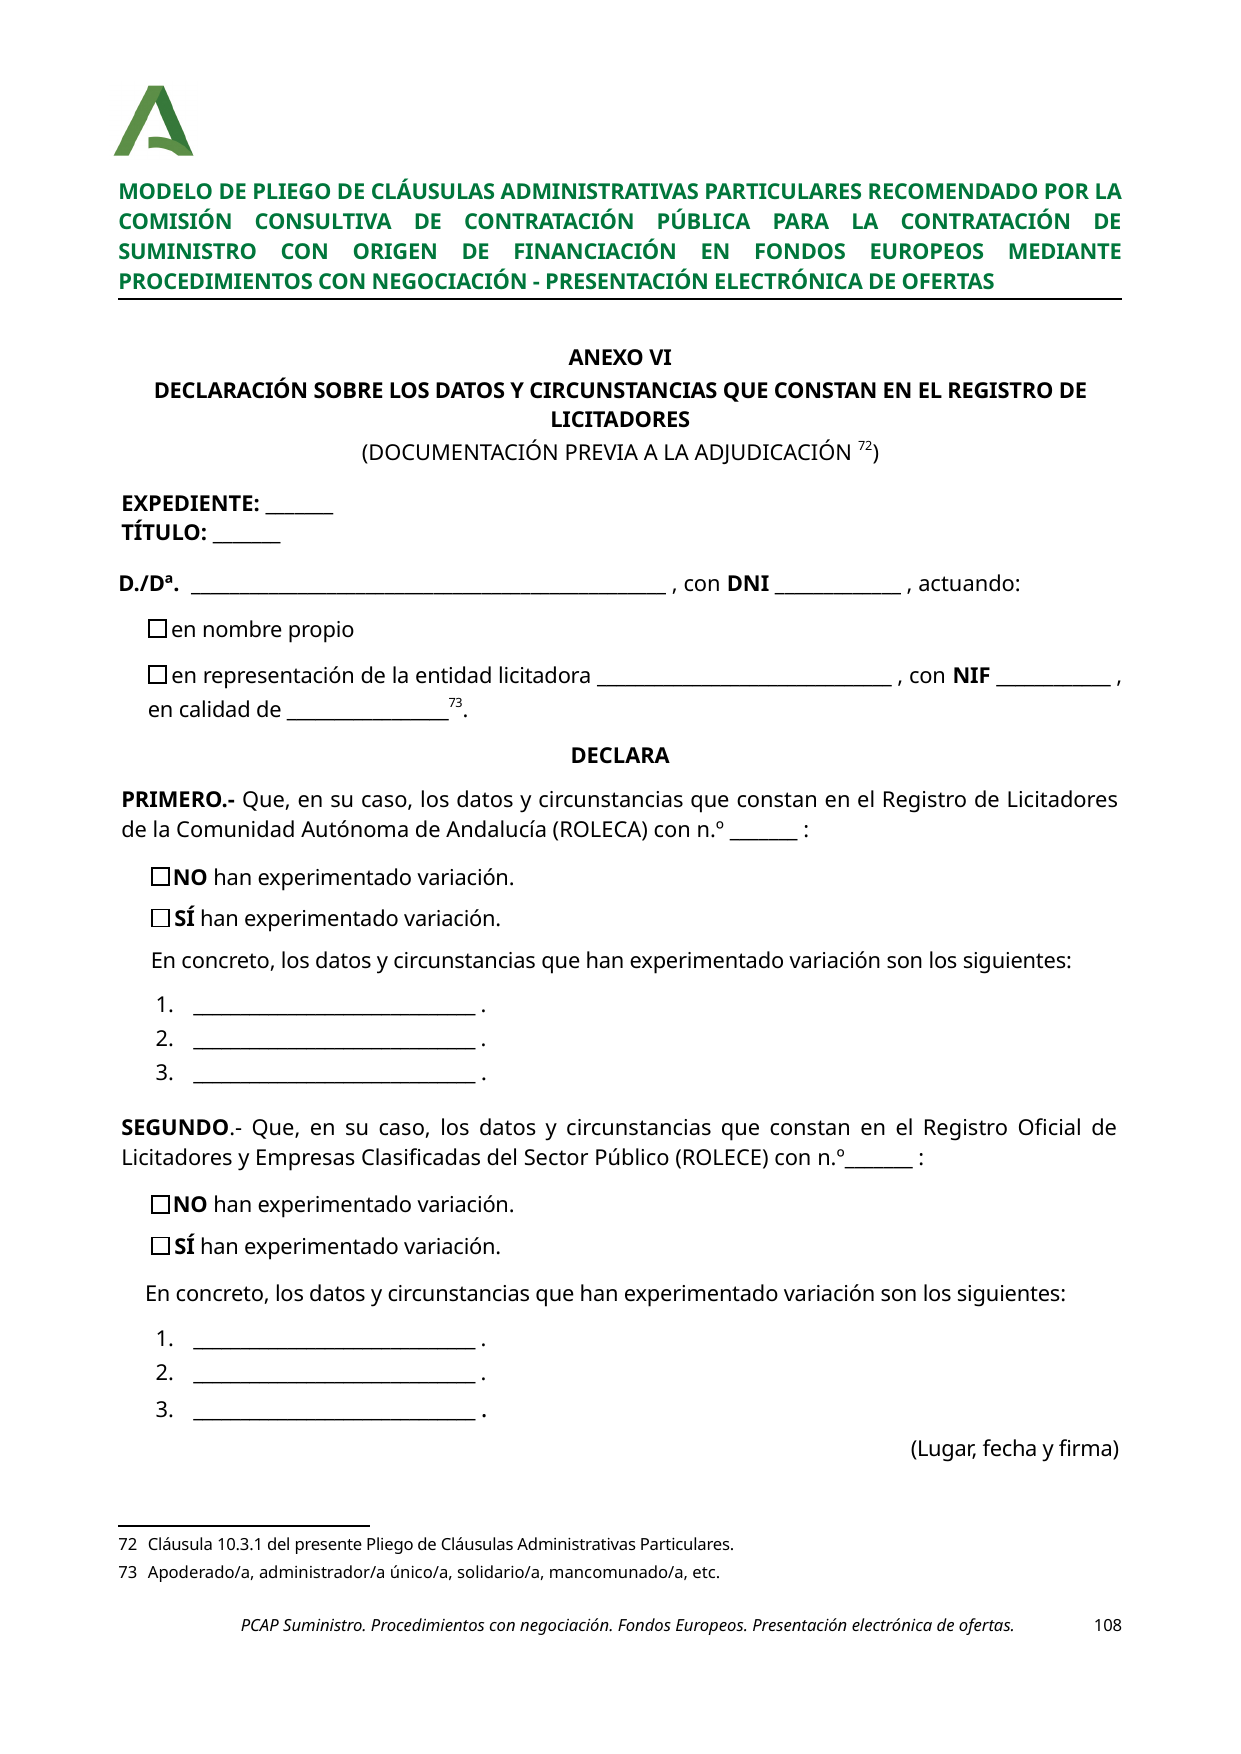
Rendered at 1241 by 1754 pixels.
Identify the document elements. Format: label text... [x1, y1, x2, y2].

text EXPEDIENTE: _______ [118, 485, 1122, 517]
list ______________________________ . [155, 1357, 1122, 1387]
list ______________________________ . [155, 1323, 1122, 1353]
text SÍ han experimentado variación. [148, 1228, 1122, 1264]
text NO han experimentado variación. [148, 858, 1122, 891]
text DECLARACIÓN SOBRE LOS DATOS Y CIRCUNSTANCIAS QUE CONSTAN EN EL REGISTRO DE LICITADORES [118, 372, 1122, 437]
text Apoderado/a, administrador/a único/a, solidario/a, mancomunado/a, etc. [118, 1561, 1122, 1584]
text SEGUNDO.- Que, en su caso, los datos y circunstancias que constan en el Registro Oficial de Licitadores y Empresas Clasificadas del Sector Público (ROLECE) con n.º_______ : [118, 1109, 1122, 1175]
text (DOCUMENTACIÓN PREVIA A LA ADJUDICACIÓN ) [118, 437, 1122, 467]
text en representación de la entidad licitadora _______________________________ , con NIF ____________ , en calidad de _________________. [148, 660, 1122, 724]
list ______________________________ . [155, 989, 1122, 1019]
text SÍ han experimentado variación. [148, 900, 1122, 933]
text TÍTULO: _______ [118, 517, 1122, 550]
text PRIMERO.- Que, en su caso, los datos y circunstancias que constan en el Registro de Licitadores de la Comunidad Autónoma de Andalucía (ROLECA) con n.º _______ : [118, 781, 1122, 847]
text Cláusula 10.3.1 del presente Pliego de Cláusulas Administrativas Particulares. [118, 1532, 1122, 1555]
text D./Dª. _________________________________________________ , con DNI _____________ , actuando: [118, 568, 1122, 598]
text NO han experimentado variación. [148, 1186, 1122, 1219]
text ANEXO VI [118, 342, 1122, 372]
text En concreto, los datos y circunstancias que han experimentado variación son los siguientes: [142, 1275, 1122, 1311]
list ______________________________ . [155, 1023, 1122, 1053]
text en nombre propio [148, 614, 1122, 643]
list ______________________________ . [155, 1391, 1122, 1425]
text MODELO DE PLIEGO DE CLÁUSULAS ADMINISTRATIVAS PARTICULARES RECOMENDADO POR LA COMISIÓN CONSULTIVA DE CONTRATACIÓN PÚBLICA PARA LA CONTRATACIÓN DE SUMINISTRO CON ORIGEN DE FINANCIACIÓN EN FONDOS EUROPEOS MEDIANTE PROCEDIMIENTOS CON NEGOCIACIÓN - PRESENTACIÓN ELECTRÓNICA DE OFERTAS [118, 176, 1122, 298]
text DECLARA [118, 740, 1122, 769]
text (Lugar, fecha y firma) [118, 1430, 1122, 1466]
text En concreto, los datos y circunstancias que han experimentado variación son los siguientes: [148, 942, 1122, 977]
picture [109, 81, 198, 160]
list ______________________________ . [155, 1057, 1122, 1087]
